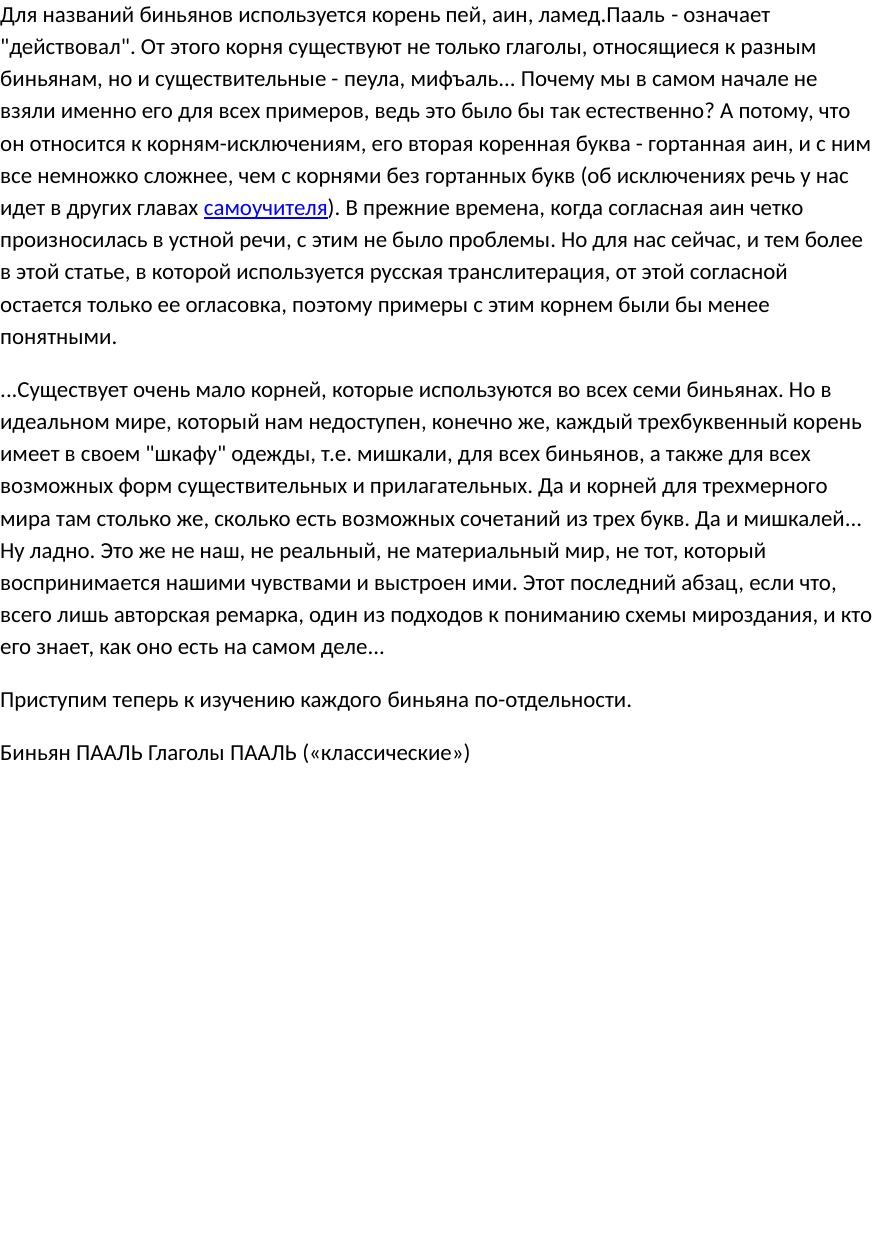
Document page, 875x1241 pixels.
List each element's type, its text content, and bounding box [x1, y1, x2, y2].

text Для названий биньянов используется корень пей, аин, ламед.Пааль - означает "действовал". От этого корня существуют не только глаголы, относящиеся к разным биньянам, но и существительные - пеула, мифъаль... Почему мы в самом начале не взяли именно его для всех примеров, ведь это было бы так естественно? А потому, что он относится к корням-исключениям, его вторая коренная буква - гортанная аин, и с ним все немножко сложнее, чем с корнями без гортанных букв (об исключениях речь у нас идет в других главах самоучителя). В прежние времена, когда согласная аин четко произносилась в устной речи, с этим не было проблемы. Но для нас сейчас, и тем более в этой статье, в которой используется русская транслитерация, от этой согласной остается только ее огласовка, поэтому примеры с этим корнем были бы менее понятными. [0, 0, 874, 350]
text ...Существует очень мало корней, которые используются во всех семи биньянах. Но в идеальном мире, который нам недоступен, конечно же, каждый трехбуквенный корень имеет в своем "шкафу" одежды, т.е. мишкали, для всех биньянов, а также для всех возможных форм существительных и прилагательных. Да и корней для трехмерного мира там столько же, сколько есть возможных сочетаний из трех букв. Да и мишкалей... Ну ладно. Это же не наш, не реальный, не материальный мир, не тот, который воспринимается нашими чувствами и выстроен ими. Этот последний абзац, если что, всего лишь авторская ремарка, один из подходов к пониманию схемы мироздания, и кто его знает, как оно есть на самом деле... [0, 375, 874, 660]
text Биньян ПААЛЬ Глаголы ПААЛЬ («классические») [0, 738, 874, 766]
text Приступим теперь к изучению каждого биньяна по-отдельности. [0, 685, 874, 713]
